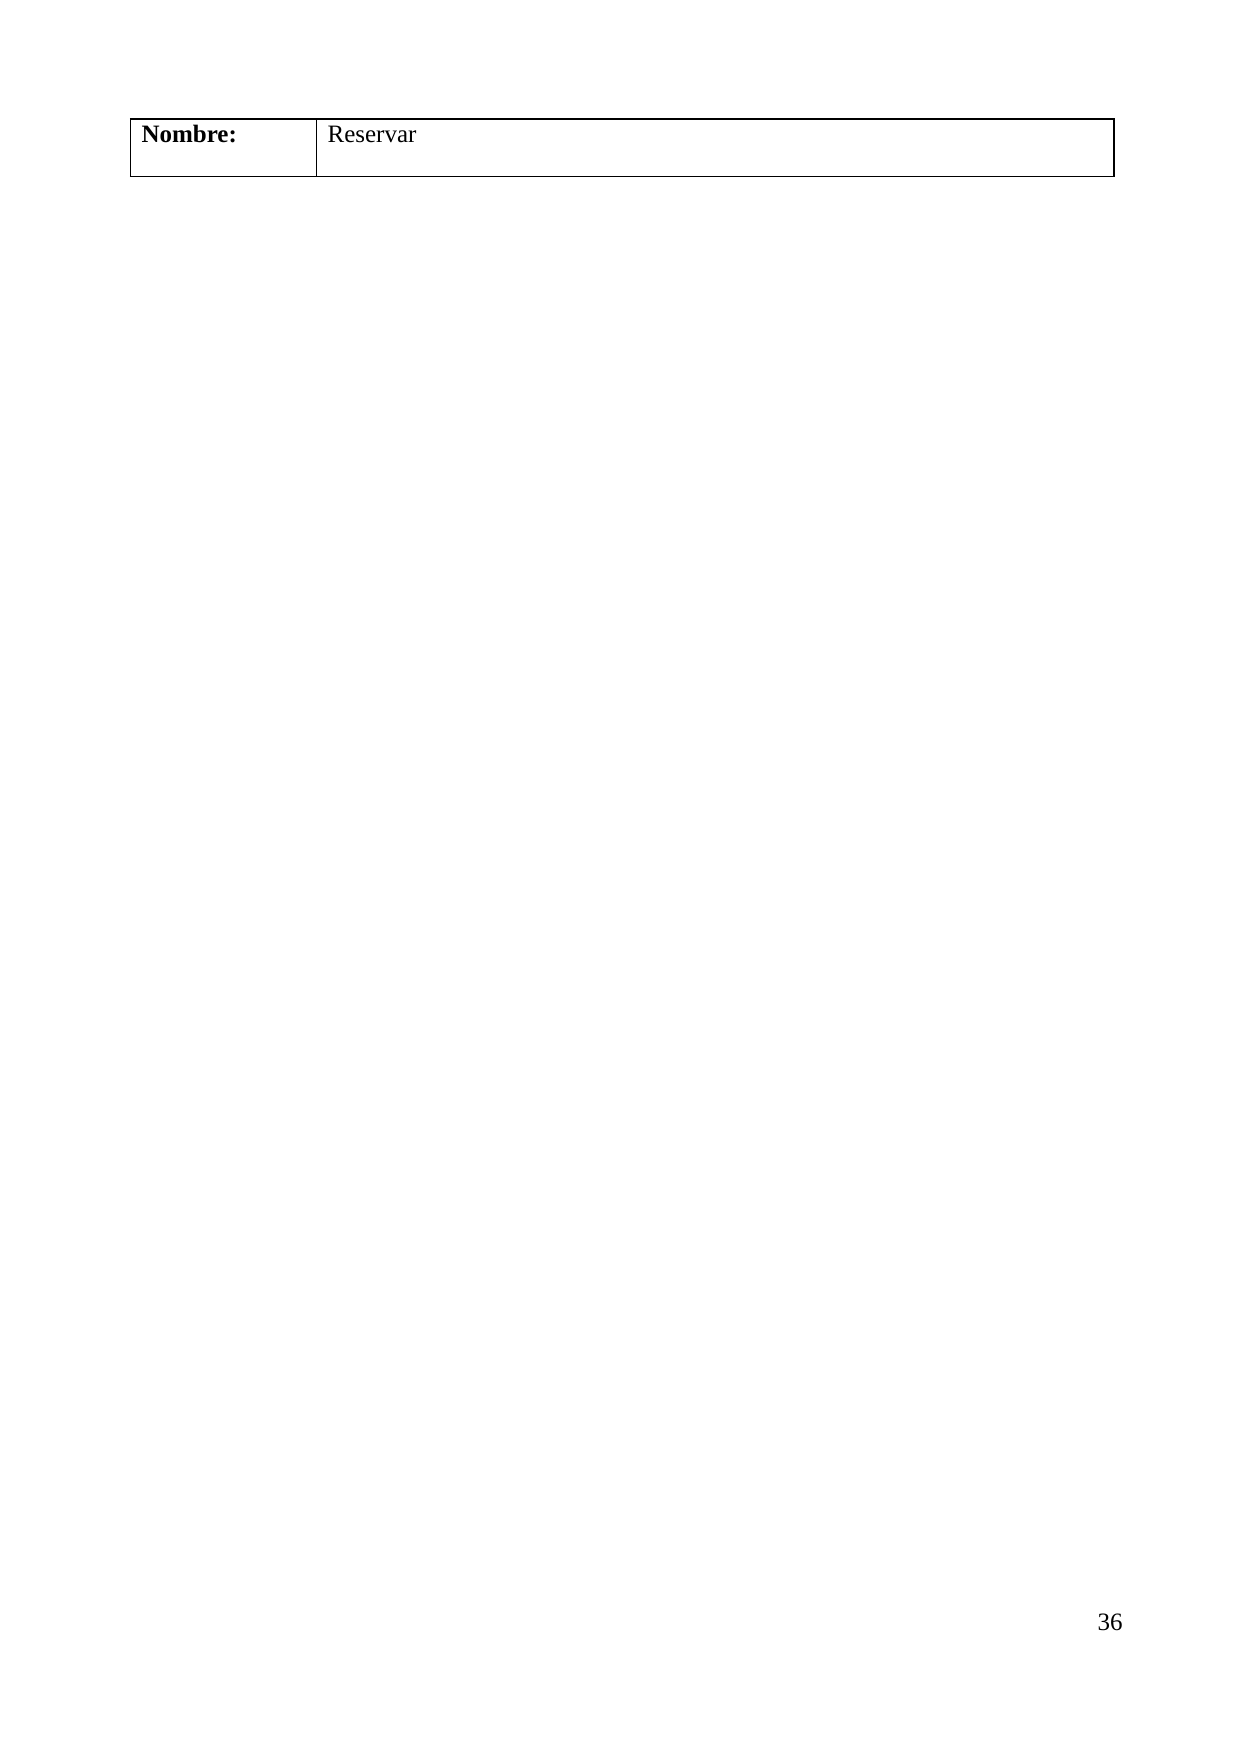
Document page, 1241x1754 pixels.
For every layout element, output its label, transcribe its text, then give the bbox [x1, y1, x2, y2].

table_header Nombre: [131, 120, 316, 176]
table_header Reservar [317, 120, 1113, 176]
